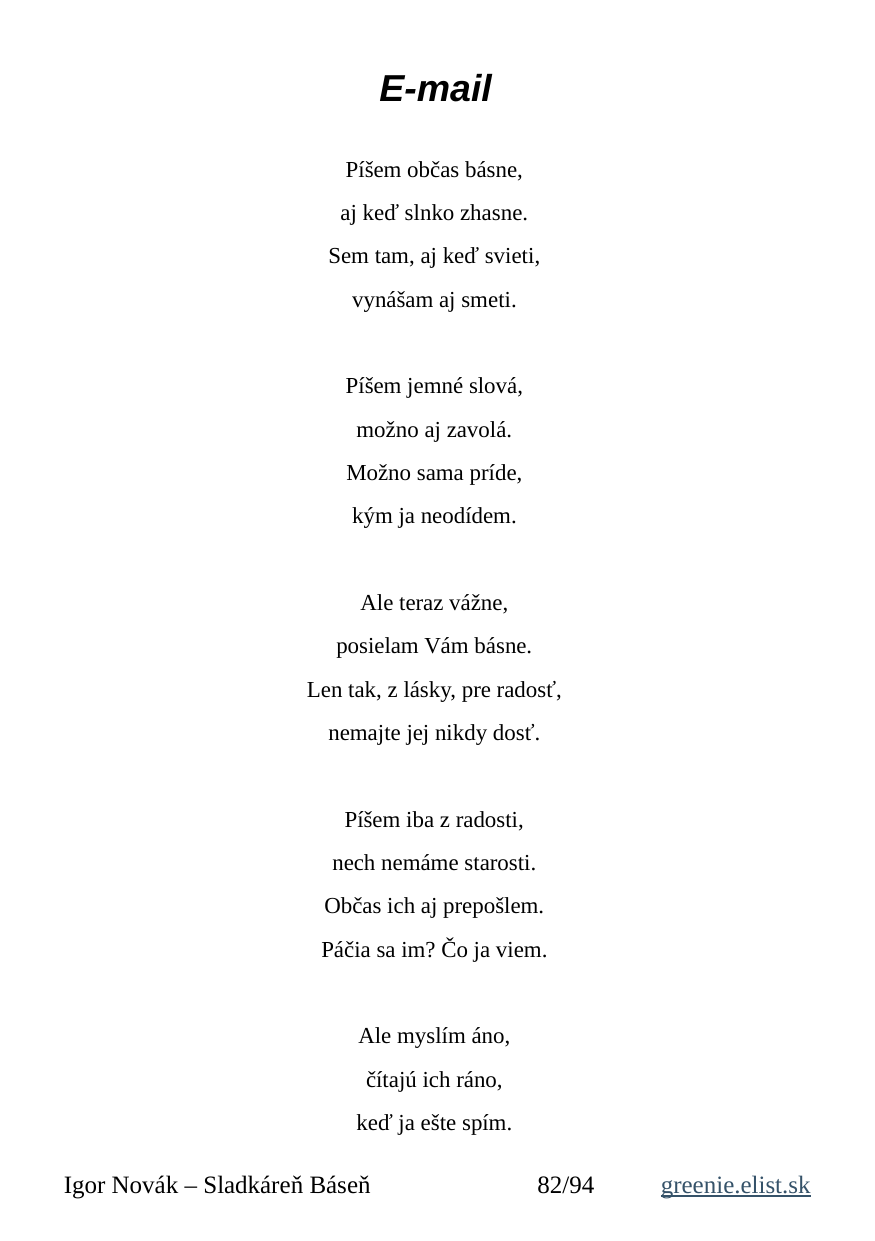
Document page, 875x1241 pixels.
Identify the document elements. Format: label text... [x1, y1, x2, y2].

text Občas ich aj prepošlem. [41, 892, 833, 919]
text nech nemáme starosti. [41, 849, 833, 875]
text Len tak, z lásky, pre radosť, [41, 676, 833, 702]
text vynášam aj smeti. [41, 286, 833, 312]
text možno aj zavolá. [41, 416, 833, 442]
subtitle E-mail [41, 66, 833, 109]
text Ale teraz vážne, [41, 589, 833, 615]
text keď ja ešte spím. [41, 1109, 833, 1135]
text Ale myslím áno, [41, 1022, 833, 1049]
text Sem tam, aj keď svieti, [41, 242, 833, 269]
text Píšem jemné slová, [41, 372, 833, 399]
text čítajú ich ráno, [41, 1066, 833, 1092]
text Píšem občas básne, [41, 156, 833, 182]
text Možno sama príde, [41, 459, 833, 485]
text aj keď slnko zhasne. [41, 199, 833, 225]
text Píšem iba z radosti, [41, 806, 833, 832]
text kým ja neodídem. [41, 502, 833, 529]
text Páčia sa im? Čo ja viem. [41, 936, 833, 962]
text nemajte jej nikdy dosť. [41, 719, 833, 745]
text posielam Vám básne. [41, 632, 833, 659]
